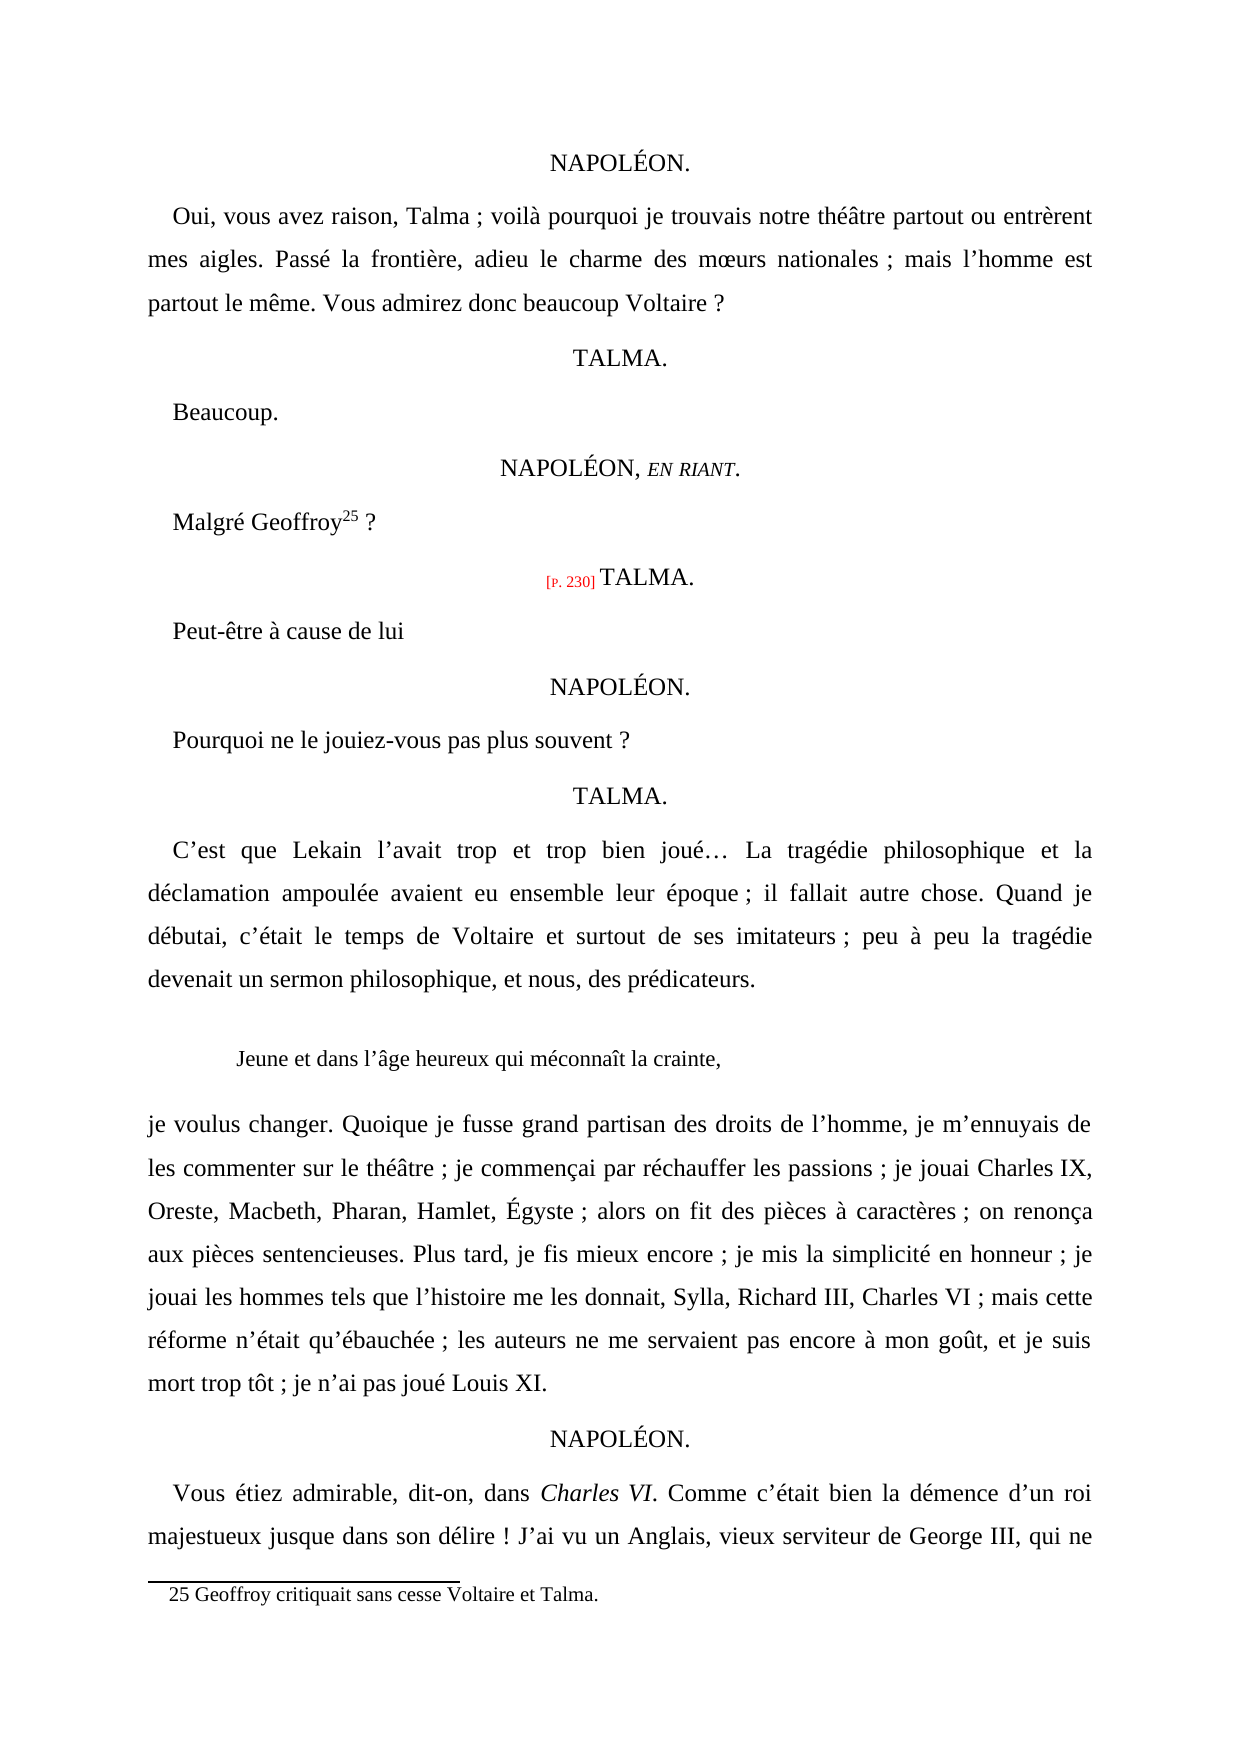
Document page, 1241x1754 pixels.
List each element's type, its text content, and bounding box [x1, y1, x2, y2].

text C’est que Lekain l’avait trop et trop bien joué… La tragédie philosophique et la déclamation ampoulée avaient eu ensemble leur époque ; il fallait autre chose. Quand je débutai, c’était le temps de Voltaire et surtout de ses imitateurs ; peu à peu la tragédie devenait un sermon philosophique, et nous, des prédicateurs. [148, 835, 1093, 993]
text Beaucoup. [148, 397, 1093, 426]
text Malgré Geoffroy ? [148, 507, 1093, 535]
text TALMA. [148, 781, 1093, 810]
text NAPOLÉON. [148, 148, 1093, 176]
text TALMA. [148, 343, 1093, 372]
text Peut-être à cause de lui [148, 616, 1093, 645]
text Jeune et dans l’âge heureux qui méconnaît la crainte, [236, 1045, 1093, 1071]
text Pourquoi ne le jouiez-vous pas plus souvent ? [148, 726, 1093, 754]
text Geoffroy critiquait sans cesse Voltaire et Talma. [148, 1582, 1093, 1606]
text Oui, vous avez raison, Talma ; voilà pourquoi je trouvais notre théâtre partout ou entrèrent mes aigles. Passé la frontière, adieu le charme des mœurs nationales ; mais l’homme est partout le même. Vous admirez donc beaucoup Voltaire ? [148, 201, 1093, 316]
text [p. 230] TALMA. [148, 562, 1093, 591]
text NAPOLÉON. [148, 1424, 1093, 1453]
text NAPOLÉON. [148, 672, 1093, 701]
text NAPOLÉON, en riant. [148, 453, 1093, 482]
text Vous étiez admirable, dit-on, dans Charles VI. Comme c’était bien la démence d’un roi majestueux jusque dans son délire ! J’ai vu un Anglais, vieux serviteur de George III, qui ne [148, 1478, 1093, 1550]
text je voulus changer. Quoique je fusse grand partisan des droits de l’homme, je m’ennuyais de les commenter sur le théâtre ; je commençai par réchauffer les passions ; je jouai Charles IX, Oreste, Macbeth, Pharan, Hamlet, Égyste ; alors on fit des pièces à caractères ; on renonça aux pièces sentencieuses. Plus tard, je fis mieux encore ; je mis la simplicité en honneur ; je jouai les hommes tels que l’histoire me les donnait, Sylla, Richard III, Charles VI ; mais cette réforme n’était qu’ébauchée ; les auteurs ne me servaient pas encore à mon goût, et je suis mort trop tôt ; je n’ai pas joué Louis XI. [148, 1109, 1093, 1397]
